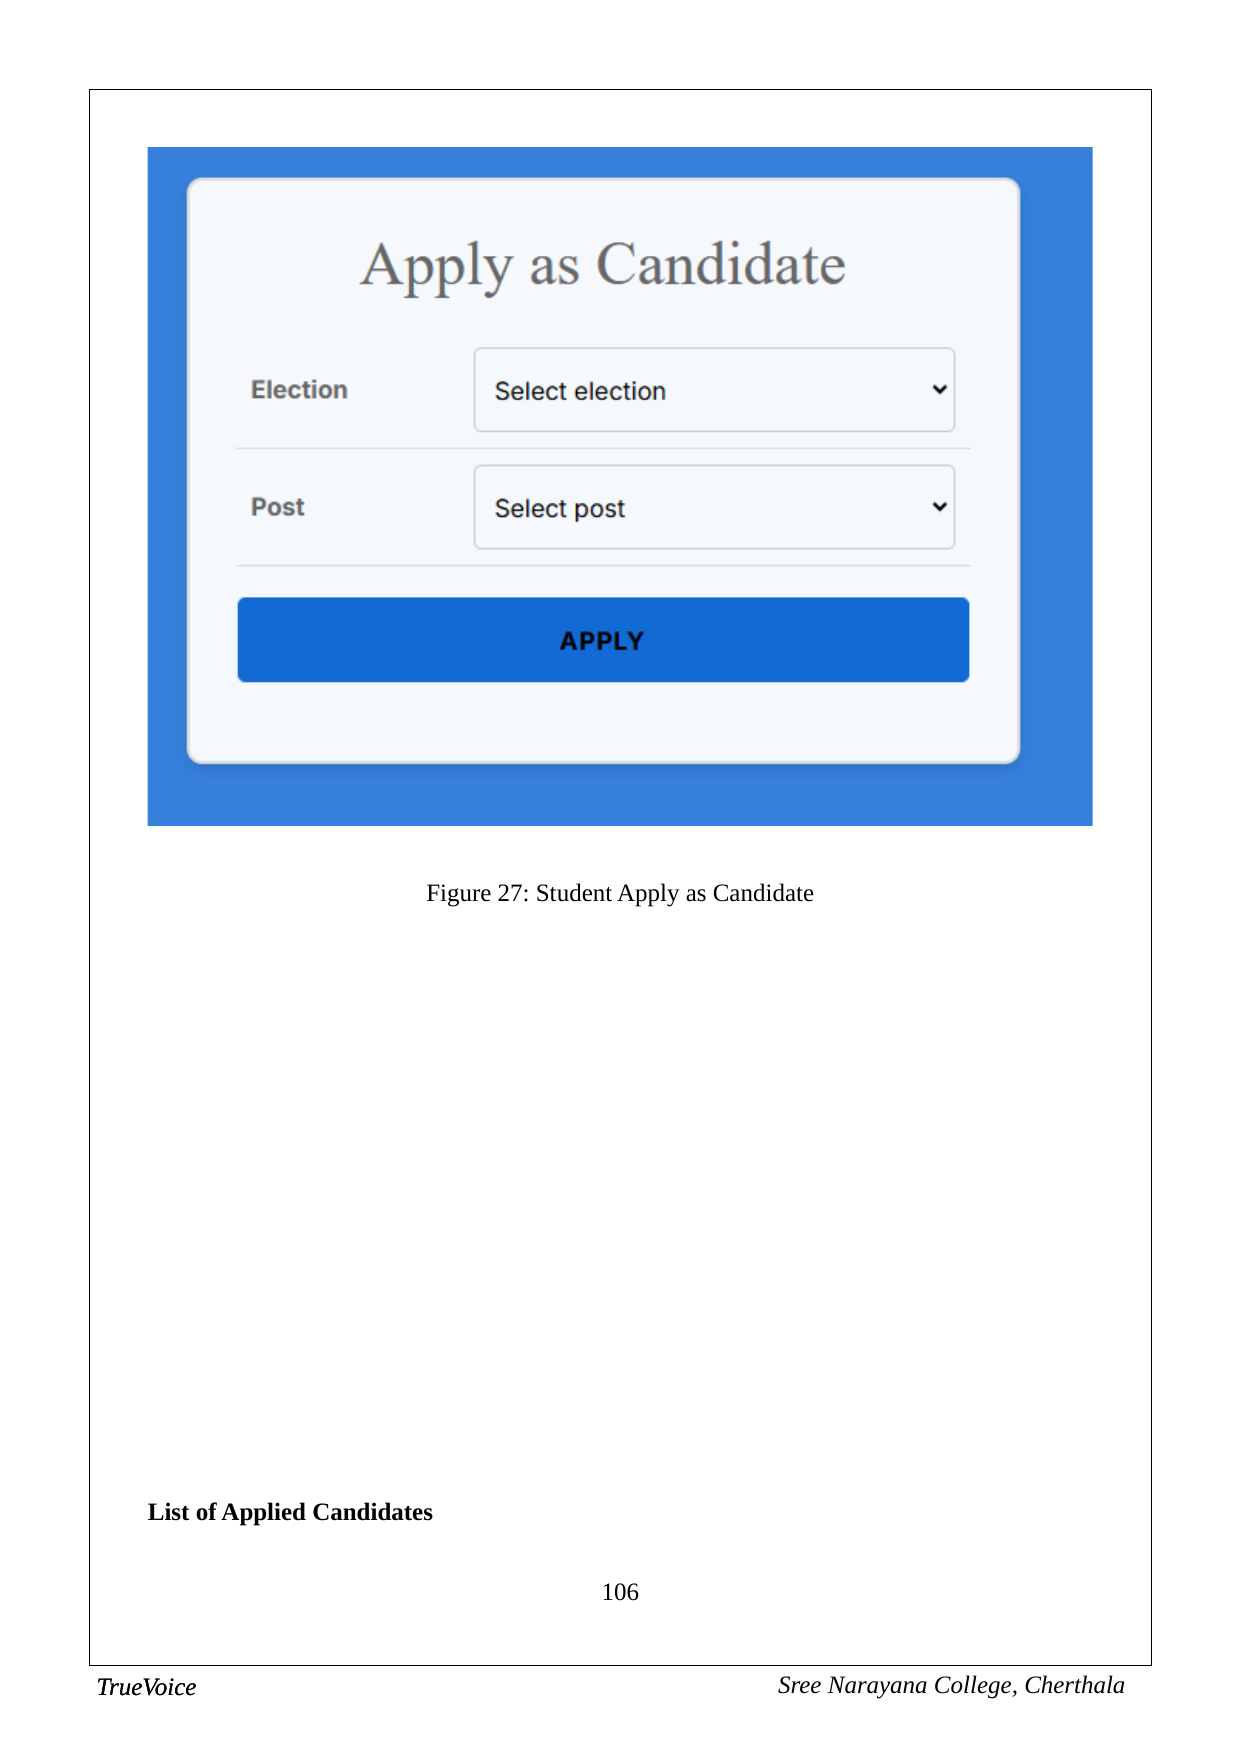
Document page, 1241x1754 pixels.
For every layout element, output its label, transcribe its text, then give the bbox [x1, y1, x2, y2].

picture [147, 147, 1093, 826]
text Figure 27: Student Apply as Candidate [148, 878, 1092, 906]
text List of Applied Candidates [148, 1497, 1092, 1525]
